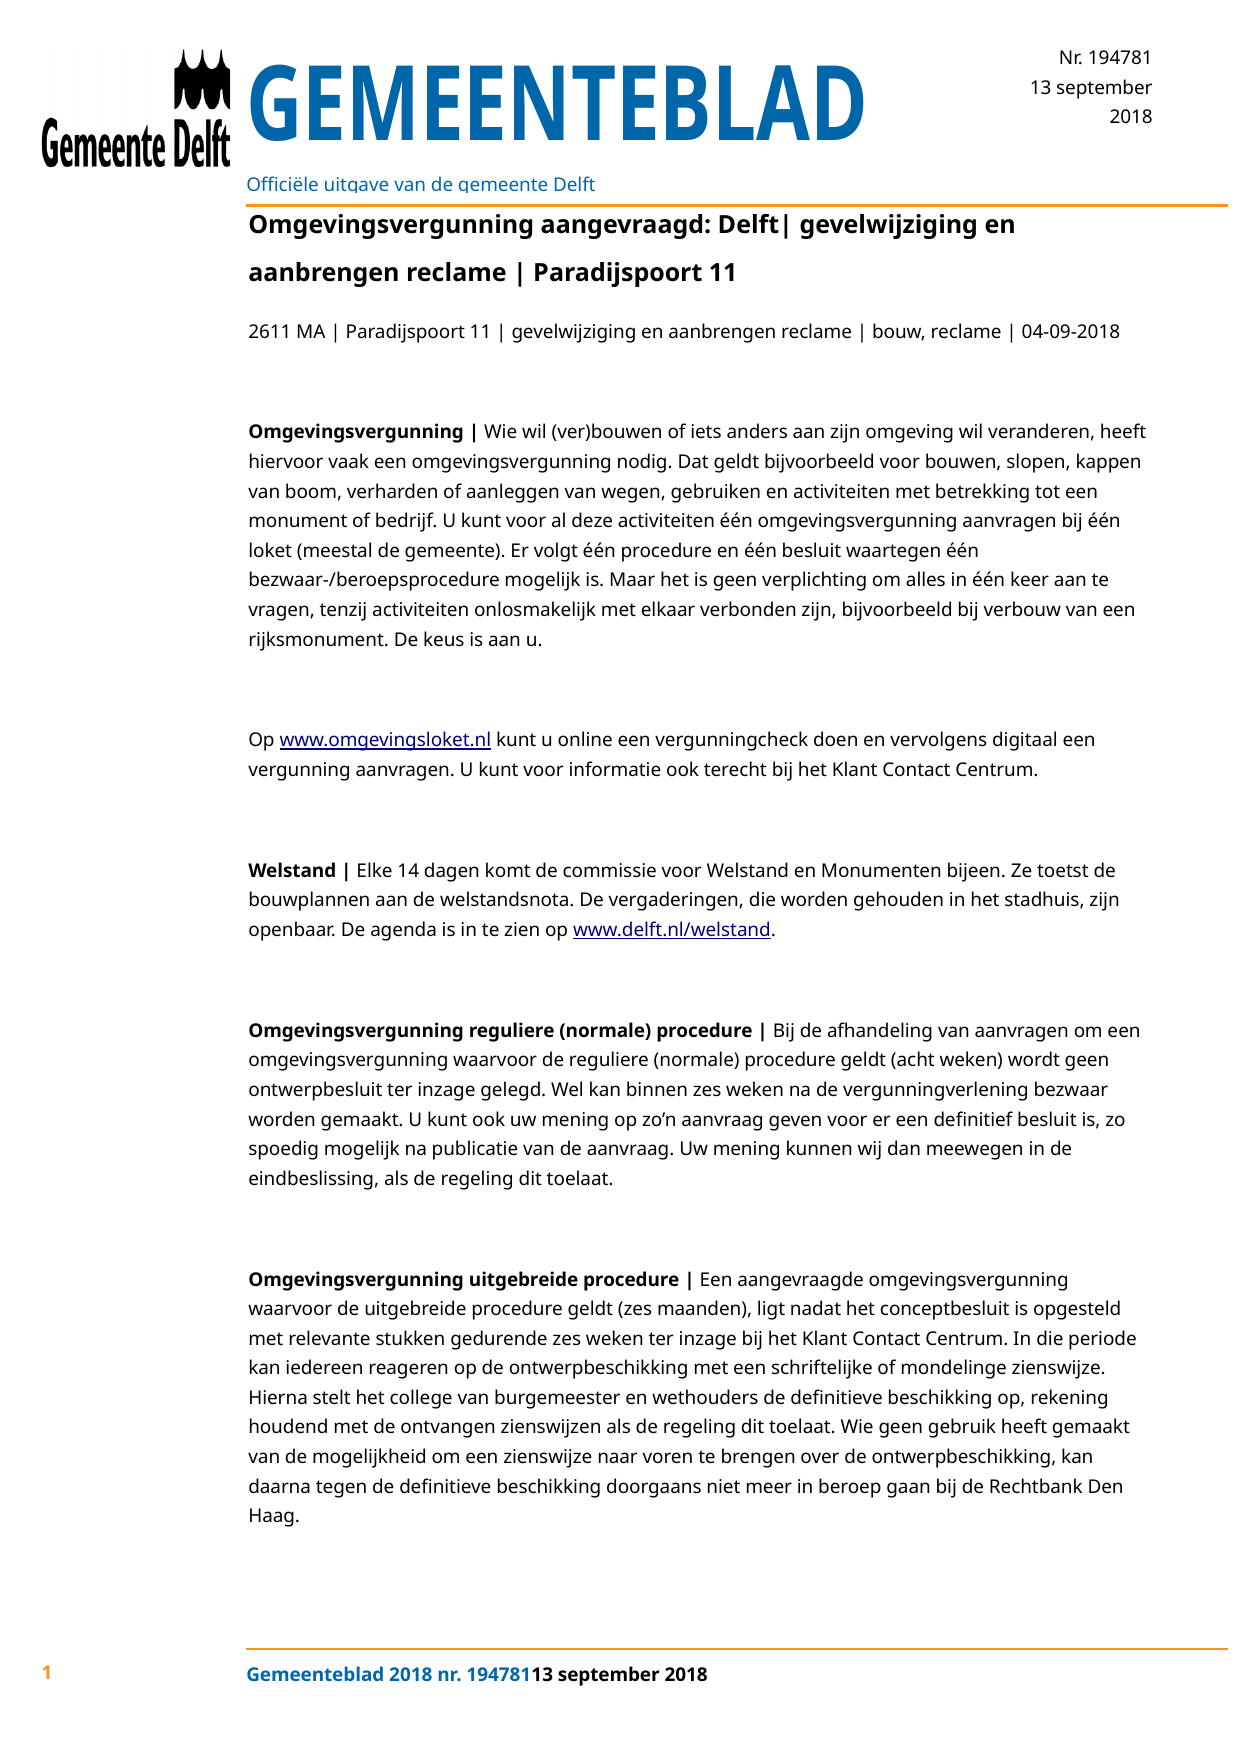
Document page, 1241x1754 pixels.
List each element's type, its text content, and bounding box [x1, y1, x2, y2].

text Op www.omgevingsloket.nl kunt u online een vergunningcheck doen en vervolgens digitaal een vergunning aanvragen. U kunt voor informatie ook terecht bij het Klant Contact Centrum. [248, 727, 1152, 782]
text Welstand | Elke 14 dagen komt de commissie voor Welstand en Monumenten bijeen. Ze toetst de bouwplannen aan de welstandsnota. De vergaderingen, die worden gehouden in het stadhuis, zijn openbaar. De agenda is in te zien op www.delft.nl/welstand. [248, 857, 1152, 942]
text 2611 MA | Paradijspoort 11 | gevelwijziging en aanbrengen reclame | bouw, reclame | 04-09-2018 [248, 318, 1152, 344]
text Omgevingsvergunning | Wie wil (ver)bouwen of iets anders aan zijn omgeving wil veranderen, heeft hiervoor vaak een omgevingsvergunning nodig. Dat geldt bijvoorbeeld voor bouwen, slopen, kappen van boom, verharden of aanleggen van wegen, gebruiken en activiteiten met betrekking tot een monument of bedrijf. U kunt voor al deze activiteiten één omgevingsvergunning aanvragen bij één loket (meestal de gemeente). Er volgt één procedure en één besluit waartegen één bezwaar-/beroepsprocedure mogelijk is. Maar het is geen verplichting om alles in één keer aan te vragen, tenzij activiteiten onlosmakelijk met elkaar verbonden zijn, bijvoorbeeld bij verbouw van een rijksmonument. De keus is aan u. [248, 419, 1152, 652]
picture [41, 47, 231, 172]
text Omgevingsvergunning reguliere (normale) procedure | Bij de afhandeling van aanvragen om een omgevingsvergunning waarvoor de reguliere (normale) procedure geldt (acht weken) wordt geen ontwerpbesluit ter inzage gelegd. Wel kan binnen zes weken na de vergunningverlening bezwaar worden gemaakt. U kunt ook uw mening op zo’n aanvraag geven voor er een definitief besluit is, zo spoedig mogelijk na publicatie van de aanvraag. Uw mening kunnen wij dan meewegen in de eindbeslissing, als de regeling dit toelaat. [248, 1017, 1152, 1191]
text Omgevingsvergunning uitgebreide procedure | Een aangevraagde omgevingsvergunning waarvoor de uitgebreide procedure geldt (zes maanden), ligt nadat het conceptbesluit is opgesteld met relevante stukken gedurende zes weken ter inzage bij het Klant Contact Centrum. In die periode kan iedereen reageren op de ontwerpbeschikking met een schriftelijke of mondelinge zienswijze. Hierna stelt het college van burgemeester en wethouders de definitieve beschikking op, rekening houdend met de ontvangen zienswijzen als de regeling dit toelaat. Wie geen gebruik heeft gemaakt van de mogelijkheid om een zienswijze naar voren te brengen over de ontwerpbeschikking, kan daarna tegen de definitieve beschikking doorgaans niet meer in beroep gaan bij de Rechtbank Den Haag. [248, 1266, 1152, 1528]
text Omgevingsvergunning aangevraagd: Delft| gevelwijziging en aanbrengen reclame | Paradijspoort 11 [248, 207, 1152, 288]
